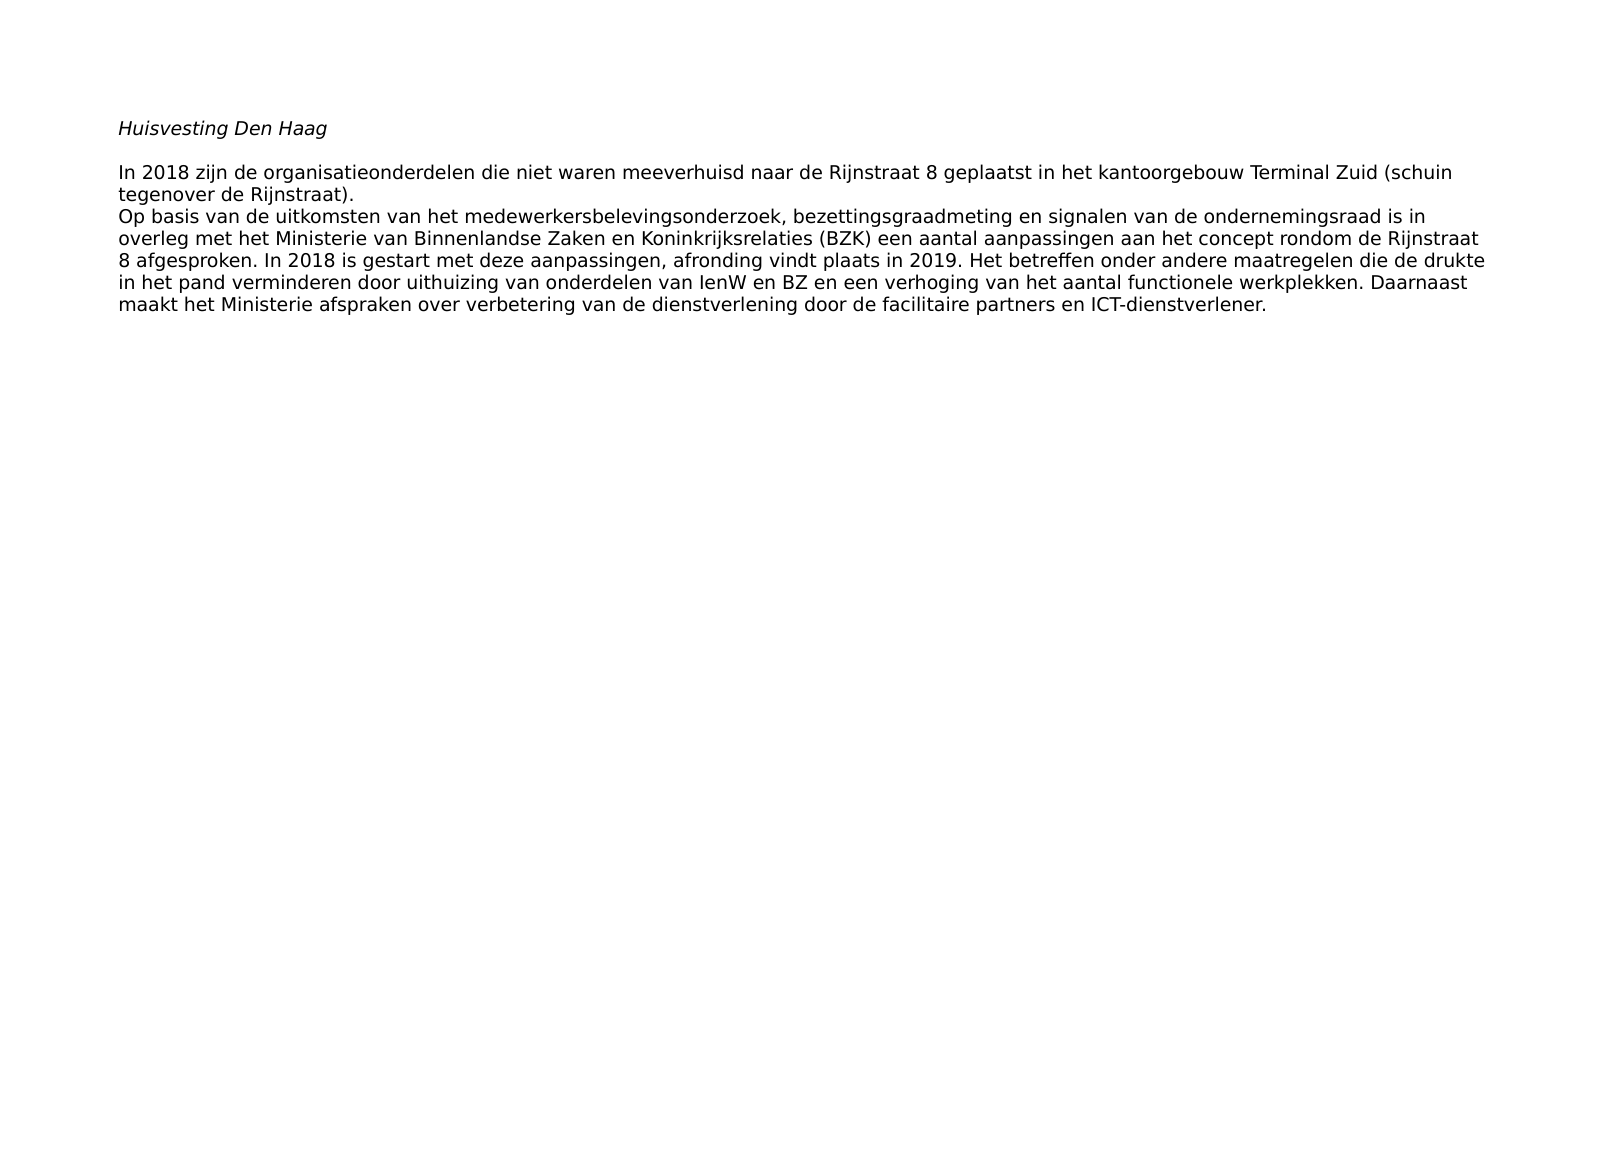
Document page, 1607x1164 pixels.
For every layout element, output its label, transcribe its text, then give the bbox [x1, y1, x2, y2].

subtitle Huisvesting Den Haag [118, 118, 1488, 140]
text Op basis van de uitkomsten van het medewerkersbelevingsonderzoek, bezettingsgraadmeting en signalen van de ondernemingsraad is in overleg met het Ministerie van Binnenlandse Zaken en Koninkrijksrelaties (BZK) een aantal aanpassingen aan het concept rondom de Rijnstraat 8 afgesproken. In 2018 is gestart met deze aanpassingen, afronding vindt plaats in 2019. Het betreffen onder andere maatregelen die de drukte in het pand verminderen door uithuizing van onderdelen van IenW en BZ en een verhoging van het aantal functionele werkplekken. Daarnaast maakt het Ministerie afspraken over verbetering van de dienstverlening door de facilitaire partners en ICT-dienstverlener. [118, 206, 1488, 316]
text In 2018 zijn de organisatieonderdelen die niet waren meeverhuisd naar de Rijnstraat 8 geplaatst in het kantoorgebouw Terminal Zuid (schuin tegenover de Rijnstraat). [118, 162, 1488, 206]
